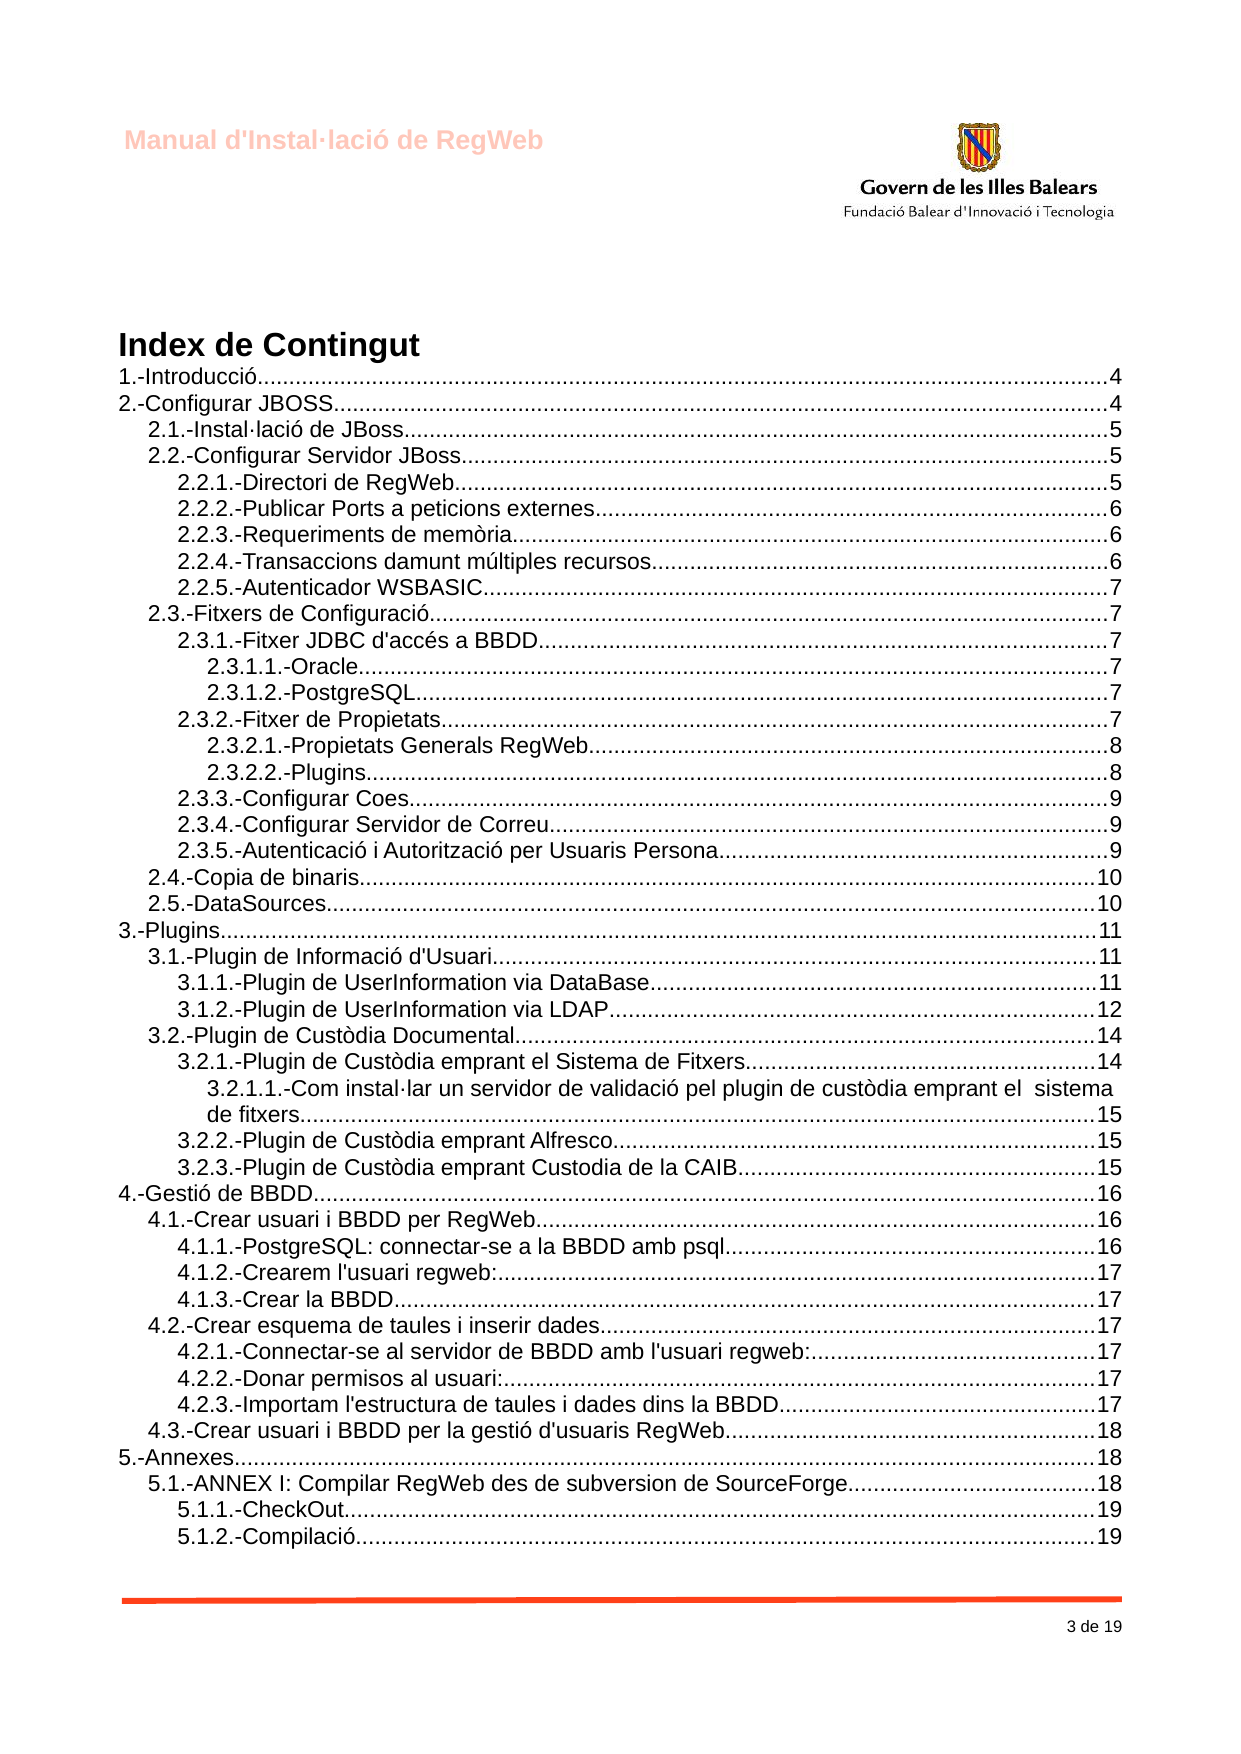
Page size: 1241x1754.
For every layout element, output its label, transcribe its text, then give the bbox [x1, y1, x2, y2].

text 2.3.1.2.-PostgreSQL 7 [207, 679, 1122, 706]
text 2.3.4.-Configurar Servidor de Correu 9 [177, 811, 1122, 837]
text 2.3.-Fitxers de Configuració 7 [148, 600, 1122, 627]
text 5.1.1.-CheckOut 19 [177, 1496, 1122, 1523]
text 2.4.-Copia de binaris 10 [148, 864, 1122, 890]
text 2.2.-Configurar Servidor JBoss 5 [148, 442, 1122, 468]
subtitle Index de Contingut [118, 325, 1122, 363]
text 4.1.3.-Crear la BBDD 17 [177, 1286, 1122, 1312]
text 5.1.2.-Compilació 19 [177, 1523, 1122, 1549]
text 2.3.5.-Autenticació i Autorització per Usuaris Persona 9 [177, 837, 1122, 864]
text 2.2.5.-Autenticador WSBASIC 7 [177, 574, 1122, 600]
text 4.1.1.-PostgreSQL: connectar-se a la BBDD amb psql 16 [177, 1233, 1122, 1259]
text 3.1.2.-Plugin de UserInformation via LDAP 12 [177, 996, 1122, 1022]
text 2.3.1.-Fitxer JDBC d'accés a BBDD 7 [177, 627, 1122, 653]
text 3.2.1.-Plugin de Custòdia emprant el Sistema de Fitxers 14 [177, 1048, 1122, 1075]
text 2.3.3.-Configurar Coes 9 [177, 785, 1122, 811]
text 4.3.-Crear usuari i BBDD per la gestió d'usuaris RegWeb. 18 [148, 1417, 1122, 1444]
text 2.2.1.-Directori de RegWeb 5 [177, 468, 1122, 495]
picture [840, 123, 1117, 220]
text 3.2.-Plugin de Custòdia Documental 14 [148, 1022, 1122, 1048]
text 2.5.-DataSources 10 [148, 890, 1122, 917]
text 2.2.4.-Transaccions damunt múltiples recursos 6 [177, 548, 1122, 574]
text 4.2.3.-Importam l'estructura de taules i dades dins la BBDD 17 [177, 1391, 1122, 1417]
text 2.3.2.1.-Propietats Generals RegWeb 8 [207, 732, 1122, 758]
text 2.-Configurar JBOSS 4 [118, 389, 1122, 416]
text 2.1.-Instal·lació de JBoss 5 [148, 416, 1122, 442]
text 1.-Introducció 4 [118, 363, 1122, 389]
text 4.-Gestió de BBDD 16 [118, 1180, 1122, 1206]
text 4.2.2.-Donar permisos al usuari: 17 [177, 1364, 1122, 1391]
text 5.-Annexes 18 [118, 1444, 1122, 1470]
text 2.2.2.-Publicar Ports a peticions externes 6 [177, 495, 1122, 521]
text 3.1.1.-Plugin de UserInformation via DataBase 11 [177, 969, 1122, 996]
text 4.2.1.-Connectar-se al servidor de BBDD amb l'usuari regweb: 17 [177, 1338, 1122, 1364]
text 3.2.2.-Plugin de Custòdia emprant Alfresco 15 [177, 1127, 1122, 1154]
text 2.3.2.-Fitxer de Propietats 7 [177, 706, 1122, 732]
text 2.3.2.2.-Plugins 8 [207, 758, 1122, 785]
text 3.1.-Plugin de Informació d'Usuari 11 [148, 943, 1122, 969]
text 3.-Plugins 11 [118, 917, 1122, 943]
text 2.2.3.-Requeriments de memòria 6 [177, 521, 1122, 548]
text 5.1.-ANNEX I: Compilar RegWeb des de subversion de SourceForge 18 [148, 1470, 1122, 1496]
text 4.1.2.-Crearem l'usuari regweb: 17 [177, 1259, 1122, 1286]
text 4.1.-Crear usuari i BBDD per RegWeb 16 [148, 1206, 1122, 1233]
text 3.2.3.-Plugin de Custòdia emprant Custodia de la CAIB 15 [177, 1154, 1122, 1180]
text 4.2.-Crear esquema de taules i inserir dades 17 [148, 1312, 1122, 1338]
text 2.3.1.1.-Oracle 7 [207, 653, 1122, 679]
text 3.2.1.1.-Com instal·lar un servidor de validació pel plugin de custòdia emprant el sistema de fitxers 15 [207, 1075, 1122, 1127]
